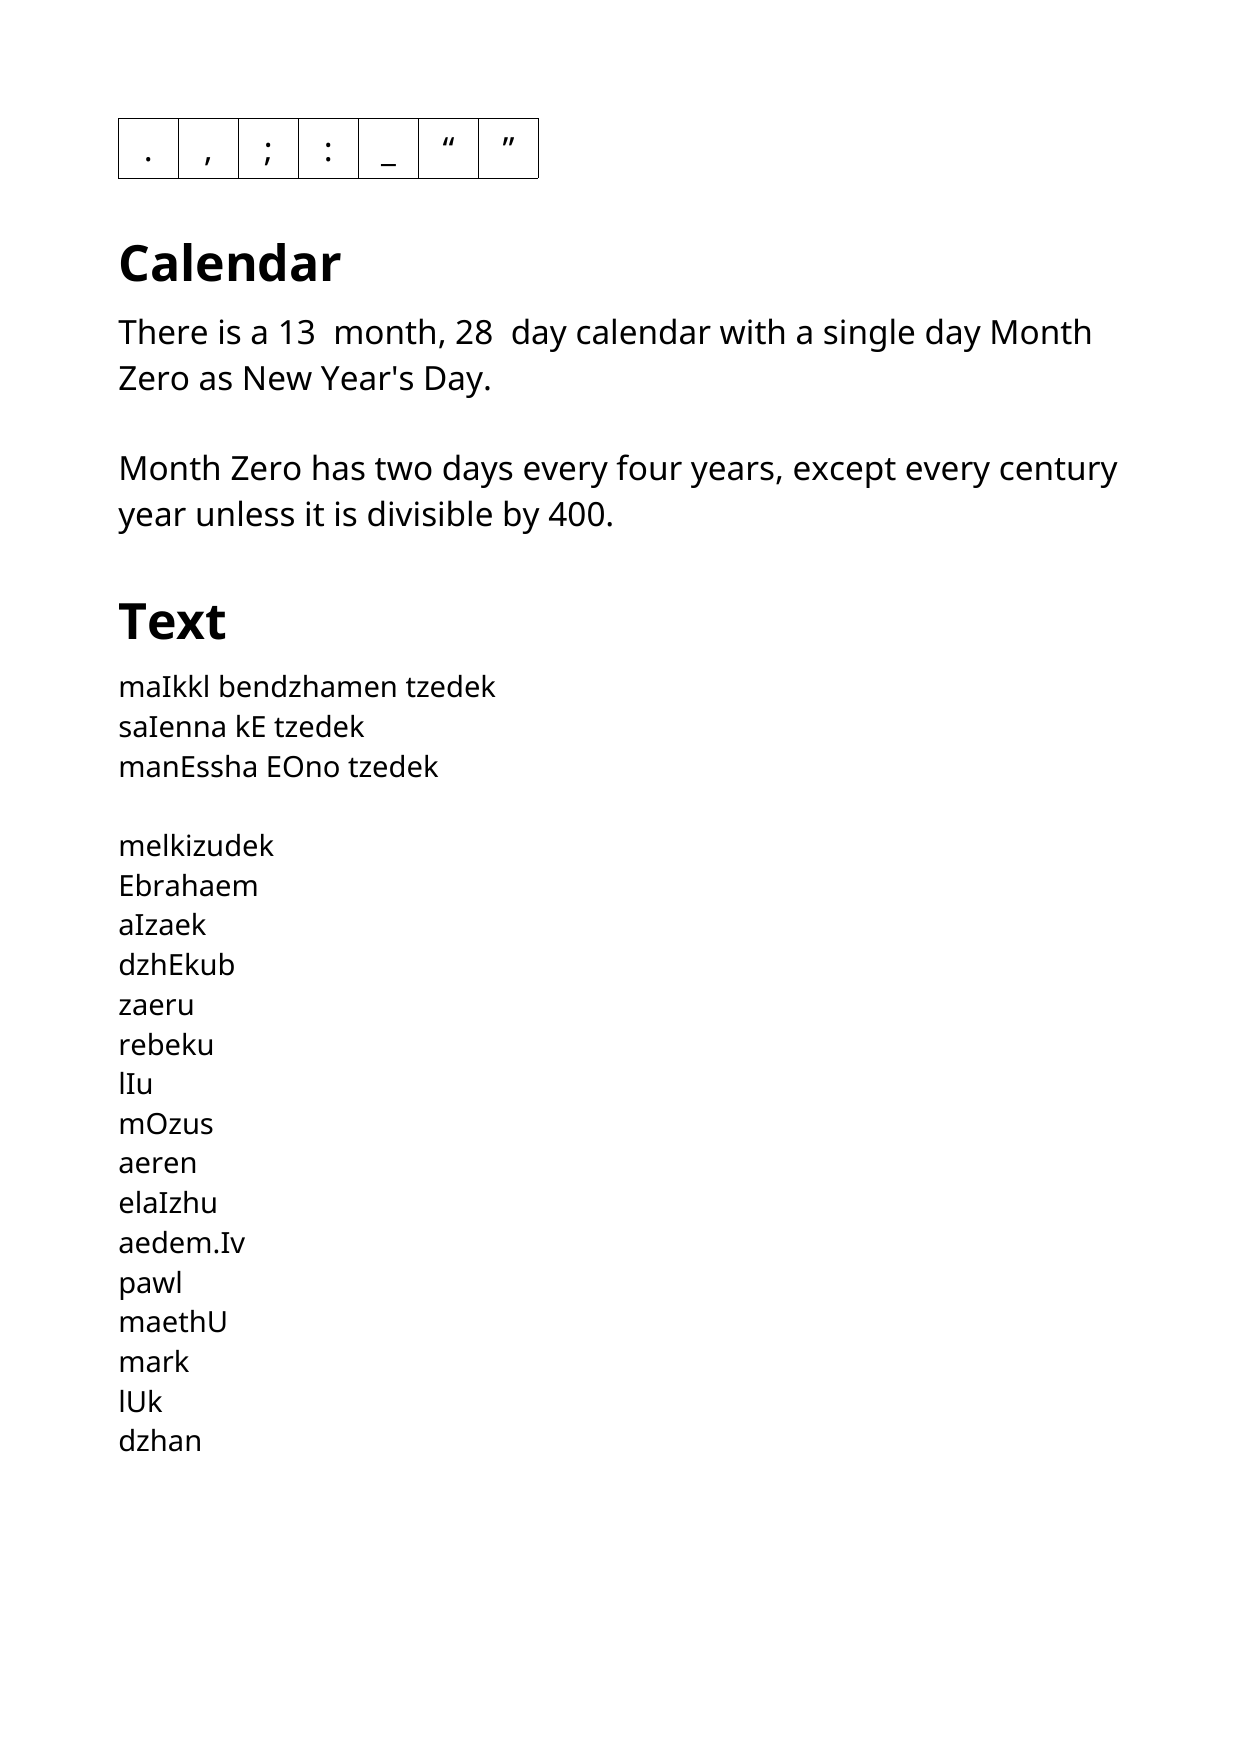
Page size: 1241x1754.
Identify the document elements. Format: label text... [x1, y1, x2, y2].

text mark [118, 1341, 1122, 1381]
text mOzus [118, 1103, 1122, 1143]
text saIenna kE tzedek [118, 706, 1122, 746]
table_cell ” [479, 119, 538, 178]
text maIkkl bendzhamen tzedek [118, 667, 1122, 706]
text melkizudek [118, 825, 1122, 865]
subtitle Calendar [118, 228, 1122, 296]
text There is a 13 month, 28 day calendar with a single day Month Zero as New Year's Day. [118, 309, 1122, 400]
text aIzaek [118, 905, 1122, 944]
table_cell : [299, 119, 358, 178]
text rebeku [118, 1024, 1122, 1063]
subtitle Text [118, 586, 1122, 654]
text Ebrahaem [118, 865, 1122, 905]
text zaeru [118, 984, 1122, 1024]
text pawl [118, 1262, 1122, 1302]
text elaIzhu [118, 1182, 1122, 1222]
text dzhan [118, 1421, 1122, 1460]
table_cell . [119, 119, 178, 178]
table_cell “ [419, 119, 478, 178]
table_cell , [179, 119, 238, 178]
text Month Zero has two days every four years, except every century year unless it is divisible by 400. [118, 445, 1122, 536]
text aeren [118, 1143, 1122, 1182]
text aedem.Iv [118, 1222, 1122, 1262]
text manEssha EOno tzedek [118, 746, 1122, 786]
text maethU [118, 1302, 1122, 1341]
table_cell ; [239, 119, 298, 178]
text dzhEkub [118, 944, 1122, 984]
table_cell _ [359, 119, 418, 178]
text lUk [118, 1381, 1122, 1421]
text lIu [118, 1063, 1122, 1103]
